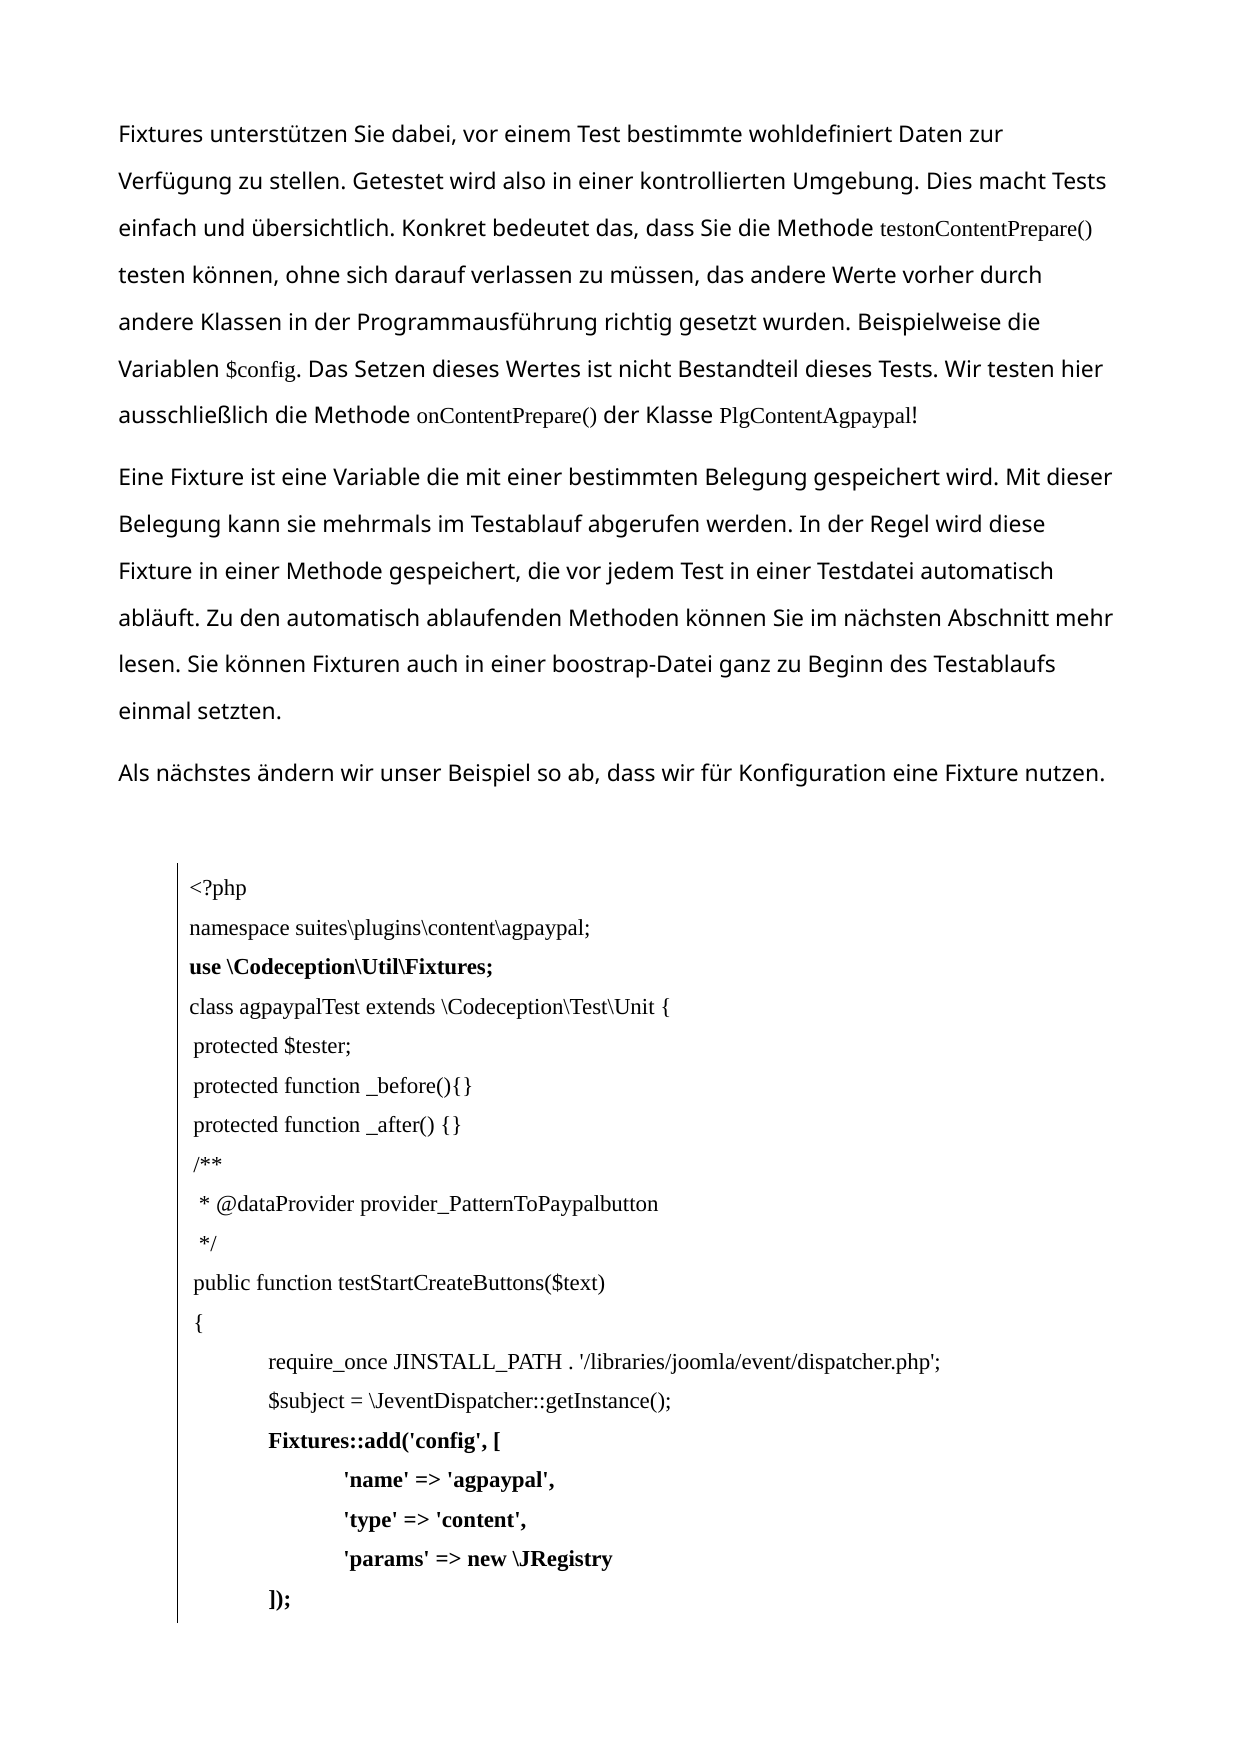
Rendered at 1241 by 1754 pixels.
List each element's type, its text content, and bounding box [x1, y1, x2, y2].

text <?php namespace suites\plugins\content\agpaypal; use \Codeception\Util\Fixtures; class agpaypalTest extends \Codeception\Test\Unit { protected $tester; protected function _before(){} protected function _after() {} /** * @dataProvider provider_PatternToPaypalbutton */ public function testStartCreateButtons($text) { require_once JINSTALL_PATH . '/libraries/joomla/event/dispatcher.php'; $subject = \JeventDispatcher::getInstance(); Fixtures::add('config', [ 'name' => 'agpaypal', 'type' => 'content', 'params' => new \JRegistry ]); [178, 863, 1122, 1623]
text Eine Fixture ist eine Variable die mit einer bestimmten Belegung gespeichert wird. Mit dieser Belegung kann sie mehrmals im Testablauf abgerufen werden. In der Regel wird diese Fixture in einer Methode gespeichert, die vor jedem Test in einer Testdatei automatisch abläuft. Zu den automatisch ablaufenden Methoden können Sie im nächsten Abschnitt mehr lesen. Sie können Fixturen auch in einer boostrap-Datei ganz zu Beginn des Testablaufs einmal setzten. [118, 461, 1122, 726]
text Als nächstes ändern wir unser Beispiel so ab, dass wir für Konfiguration eine Fixture nutzen. [118, 757, 1122, 788]
text Fixtures unterstützen Sie dabei, vor einem Test bestimmte wohldefiniert Daten zur Verfügung zu stellen. Getestet wird also in einer kontrollierten Umgebung. Dies macht Tests einfach und übersichtlich. Konkret bedeutet das, dass Sie die Methode testonContentPrepare() testen können, ohne sich darauf verlassen zu müssen, das andere Werte vorher durch andere Klassen in der Programmausführung richtig gesetzt wurden. Beispielweise die Variablen $config. Das Setzen dieses Wertes ist nicht Bestandteil dieses Tests. Wir testen hier ausschließlich die Methode onContentPrepare() der Klasse PlgContentAgpaypal! [118, 118, 1122, 431]
